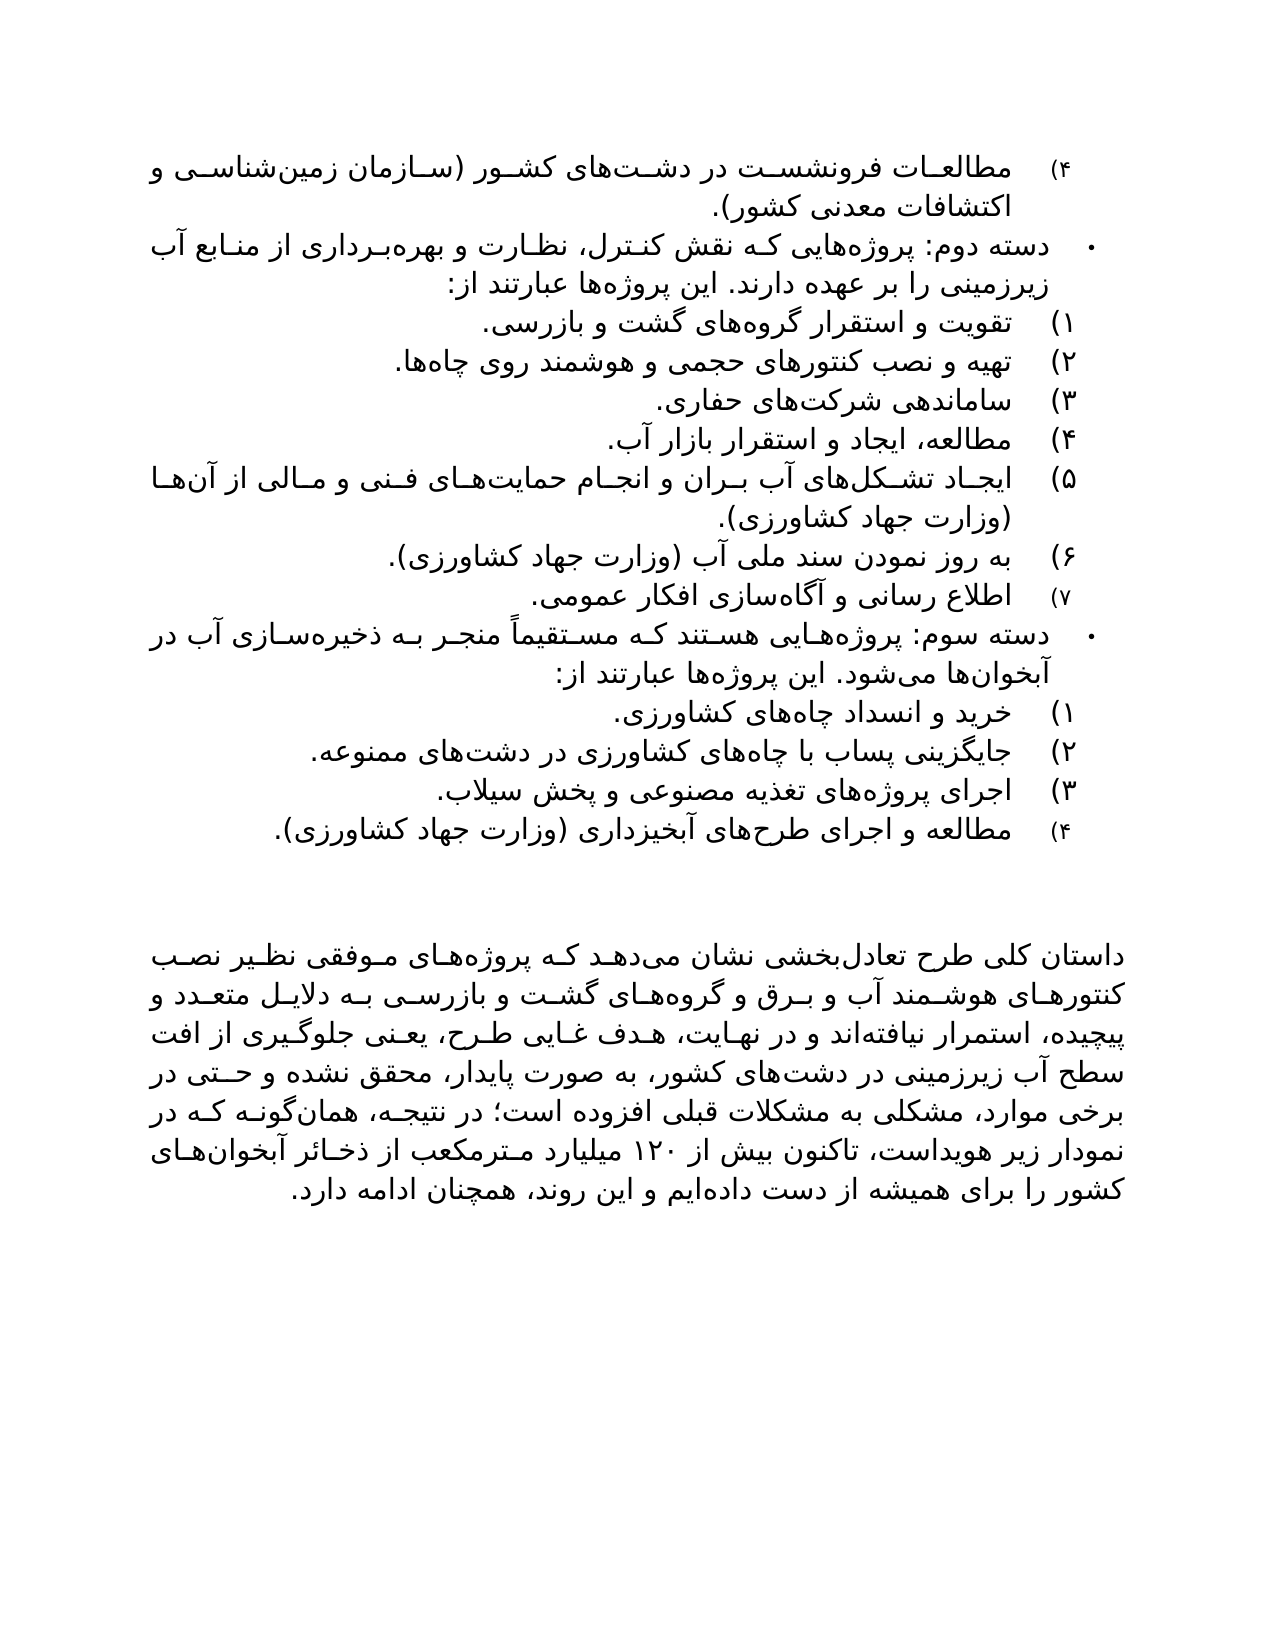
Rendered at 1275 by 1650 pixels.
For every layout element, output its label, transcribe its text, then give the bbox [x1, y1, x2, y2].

list اطلاع رسانی و آگاه‌سازی افکار عمومی. [150, 578, 1050, 612]
list مطالعات فرونشست در دشت‌های کشور (سازمان زمین‌شناسی و اکتشافات معدنی کشور). [150, 150, 1050, 223]
list دسته سوم: پروژه‌هایی هستند که مستقیماً منجر به ذخیره‌سازی آب در آبخوان‌ها می‌شود. این پروژه‌ها عبارتند از: [150, 617, 1087, 690]
list ایجاد تشکل‌های آب بران و انجام حمایت‌های فنی و مالی از آن‌ها (وزارت جهاد کشاورزی). [150, 462, 1050, 534]
list ساماندهی شرکت‌های حفاری. [150, 384, 1050, 418]
list اجرای پروژه‌های تغذیه مصنوعی و پخش سیلاب. [150, 773, 1050, 807]
list مطالعه و اجرای طرح‌های آبخیزداری (وزارت جهاد کشاورزی). [150, 812, 1050, 846]
list تقویت و استقرار گروه‌های گشت و بازرسی. [150, 306, 1050, 340]
list دسته دوم: پروژه‌هایی که نقش کنترل، نظارت و بهره‌برداری از منابع آب زیرزمینی را بر عهده دارند. این پروژه‌ها عبارتند از: [150, 228, 1087, 301]
list جایگزینی پساب با چاه‌های کشاورزی در دشت‌های ممنوعه. [150, 734, 1050, 768]
list به روز نمودن سند ملی آب (وزارت جهاد کشاورزی). [150, 539, 1050, 573]
list مطالعه، ایجاد و استقرار بازار آب. [150, 423, 1050, 457]
list خرید و انسداد چاه‌های کشاورزی. [150, 695, 1050, 729]
text داستان کلی طرح تعادل‌بخشی نشان می‌دهد که پروژه‌های موفقی نظیر نصب کنتورهای هوشمند آب و برق و گروه‌های گشت و بازرسی به دلایل متعدد و پیچیده، استمرار نیافته‌اند و در نهایت، هدف غایی طرح، یعنی جلوگیری از افت سطح آب زیرزمینی در دشت‌های کشور، به صورت پایدار، محقق نشده و حتی در برخی موارد، مشکلی به مشکلات قبلی افزوده است؛ در نتیجه، همان‌گونه که در نمودار زیر هویداست، تاکنون بیش از ۱۲۰ میلیارد مترمکعب از ذخائر آبخوان‌های کشور را برای همیشه از دست داده‌ایم و این روند، همچنان ادامه دارد. [150, 938, 1125, 1206]
list تهیه و نصب کنتورهای حجمی و هوشمند روی چاه‌ها. [150, 345, 1050, 379]
